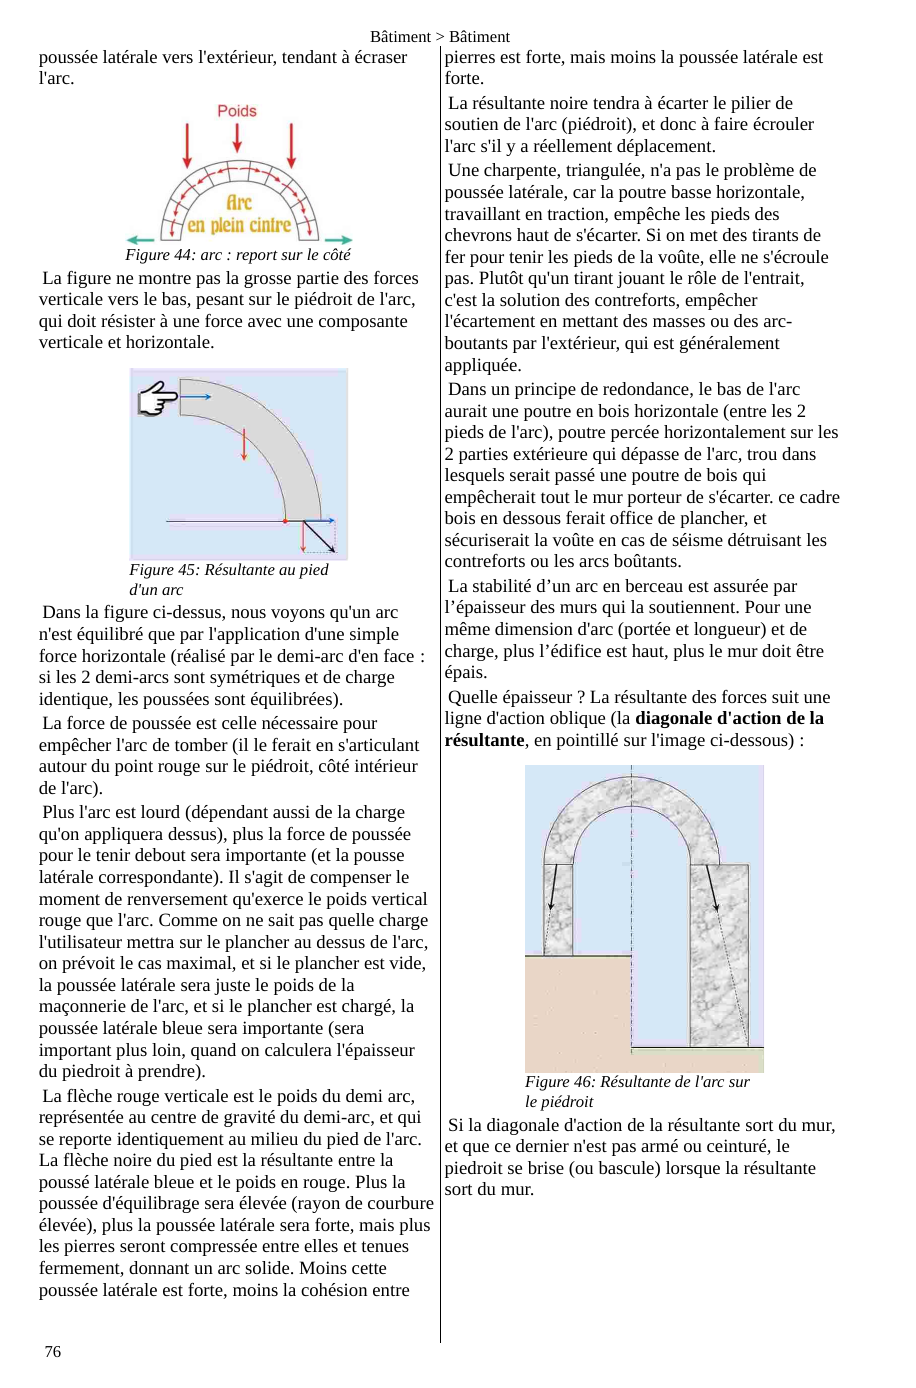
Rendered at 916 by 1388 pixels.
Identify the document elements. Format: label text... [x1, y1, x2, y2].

text pierres est forte, mais moins la poussée latérale est forte. [444, 46, 841, 89]
text Quelle épaisseur ? La résultante des forces suit une ligne d'action oblique (la diagonale d'action de la résultante, en pointillé sur l'image ci-dessous) : [444, 686, 841, 750]
picture [129, 368, 349, 561]
text La stabilité d’un arc en berceau est assurée par l’épaisseur des murs qui la soutiennent. Pour une même dimension d'arc (portée et longueur) et de charge, plus l’édifice est haut, plus le mur doit être épais. [444, 575, 841, 683]
text Dans un principe de redondance, le bas de l'arc aurait une poutre en bois horizontale (entre les 2 pieds de l'arc), poutre percée horizontalement sur les 2 parties extérieure qui dépasse de l'arc, trou dans lesquels serait passé une poutre de bois qui empêcherait tout le mur porteur de s'écarter. ce cadre bois en dessous ferait office de plancher, et sécuriserait la voûte en cas de séisme détruisant les contreforts ou les arcs boûtants. [444, 378, 841, 572]
picture [125, 104, 353, 245]
text La résultante noire tendra à écarter le pilier de soutien de l'arc (piédroit), et donc à faire écrouler l'arc s'il y a réellement déplacement. [444, 92, 841, 156]
text Figure 46: Résultante de l'arc sur le piédroit [525, 1073, 764, 1111]
text Si la diagonale d'action de la résultante sort du mur, et que ce dernier n'est pas armé ou ceinturé, le piedroit se brise (ou bascule) lorsque la résultante sort du mur. [444, 1113, 841, 1200]
text Une charpente, triangulée, n'a pas le problème de poussée latérale, car la poutre basse horizontale, travaillant en traction, empêche les pieds des chevrons haut de s'écarter. Si on met des tirants de fer pour tenir les pieds de la voûte, elle ne s'écroule pas. Plutôt qu'un tirant jouant le rôle de l'entrait, c'est la solution des contreforts, empêcher l'écartement en mettant des masses ou des arc-boutants par l'extérieur, qui est généralement appliquée. [444, 159, 841, 375]
text Figure 44: arc : report sur le côté [125, 245, 352, 264]
text Figure 45: Résultante au pied d'un arc [129, 561, 348, 598]
text La figure ne montre pas la grosse partie des forces verticale vers le bas, pesant sur le piédroit de l'arc, qui doit résister à une force avec une composante verticale et horizontale. [38, 267, 436, 353]
text Plus l'arc est lourd (dépendant aussi de la charge qu'on appliquera dessus), plus la force de poussée pour le tenir debout sera importante (et la pousse latérale correspondante). Il s'agit de compenser le moment de renversement qu'exerce le poids vertical rouge que l'arc. Comme on ne sait pas quelle charge l'utilisateur mettra sur le plancher au dessus de l'arc, on prévoit le cas maximal, et si le plancher est vide, la poussée latérale sera juste le poids de la maçonnerie de l'arc, et si le plancher est chargé, la poussée latérale bleue sera importante (sera important plus loin, quand on calculera l'épaisseur du piedroit à prendre). [38, 801, 436, 1082]
text La force de poussée est celle nécessaire pour empêcher l'arc de tomber (il le ferait en s'articulant autour du point rouge sur le piédroit, côté intérieur de l'arc). [38, 712, 436, 798]
text Dans la figure ci-dessus, nous voyons qu'un arc n'est équilibré que par l'application d'une simple force horizontale (réalisé par le demi-arc d'en face : si les 2 demi-arcs sont symétriques et de charge identique, les poussées sont équilibrées). [38, 601, 436, 709]
picture [525, 765, 765, 1073]
text poussée latérale vers l'extérieur, tendant à écraser l'arc. [38, 46, 436, 89]
text La flèche rouge verticale est le poids du demi arc, représentée au centre de gravité du demi-arc, et qui se reporte identiquement au milieu du pied de l'arc. La flèche noire du pied est la résultante entre la poussé latérale bleue et le poids en rouge. Plus la poussée d'équilibrage sera élevée (rayon de courbure élevée), plus la poussée latérale sera forte, mais plus les pierres seront compressée entre elles et tenues fermement, donnant un arc solide. Moins cette poussée latérale est forte, moins la cohésion entre [38, 1084, 436, 1300]
